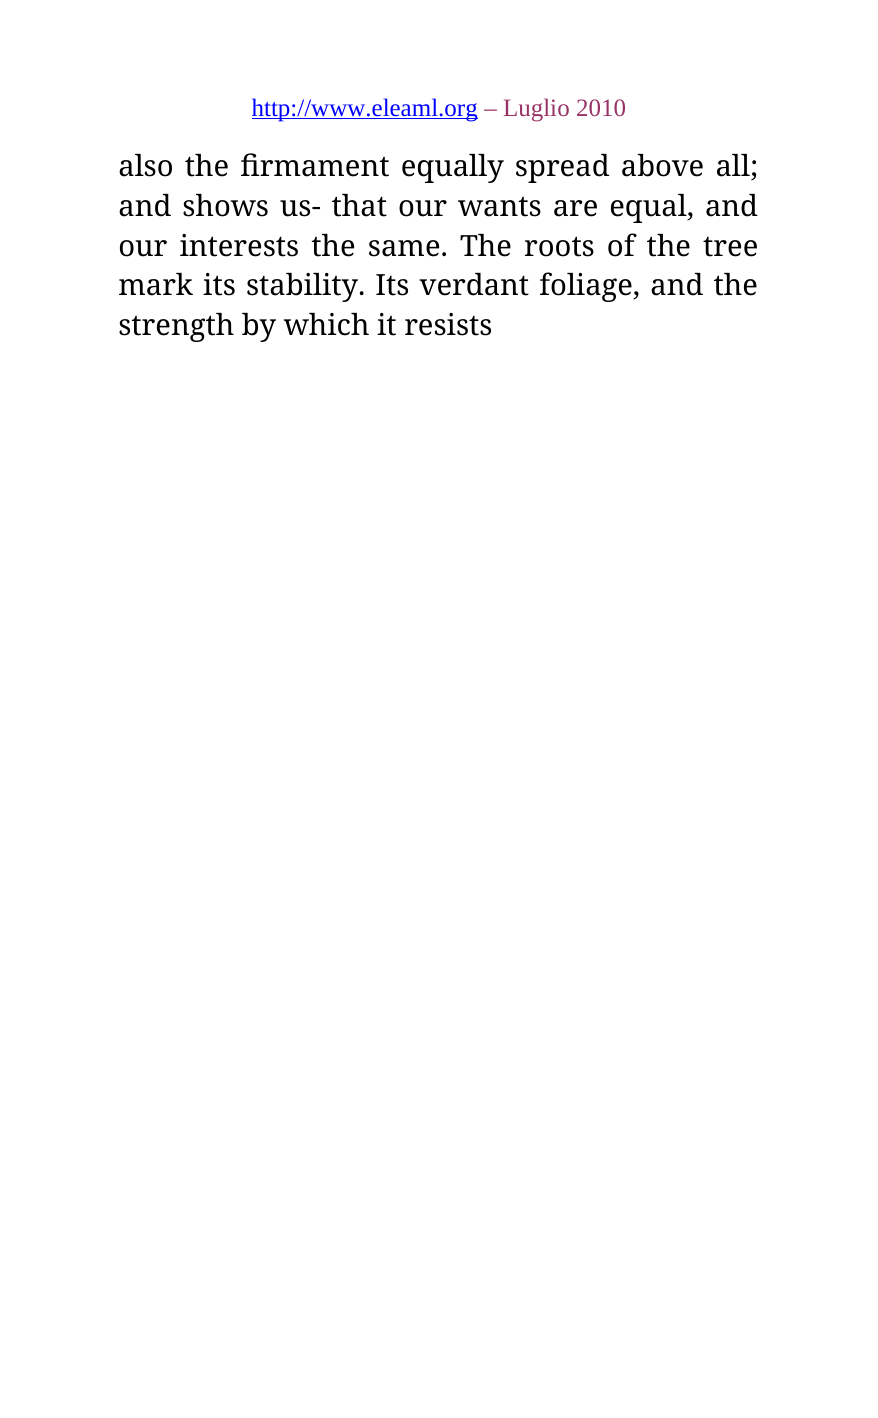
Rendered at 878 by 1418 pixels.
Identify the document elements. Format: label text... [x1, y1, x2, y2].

text also the firmament equally spread above all; and shows us- that our wants are equal, and our interests the same. The roots of the tree mark its stability. Its verdant foliage, and the strength by which it resists [118, 146, 759, 344]
